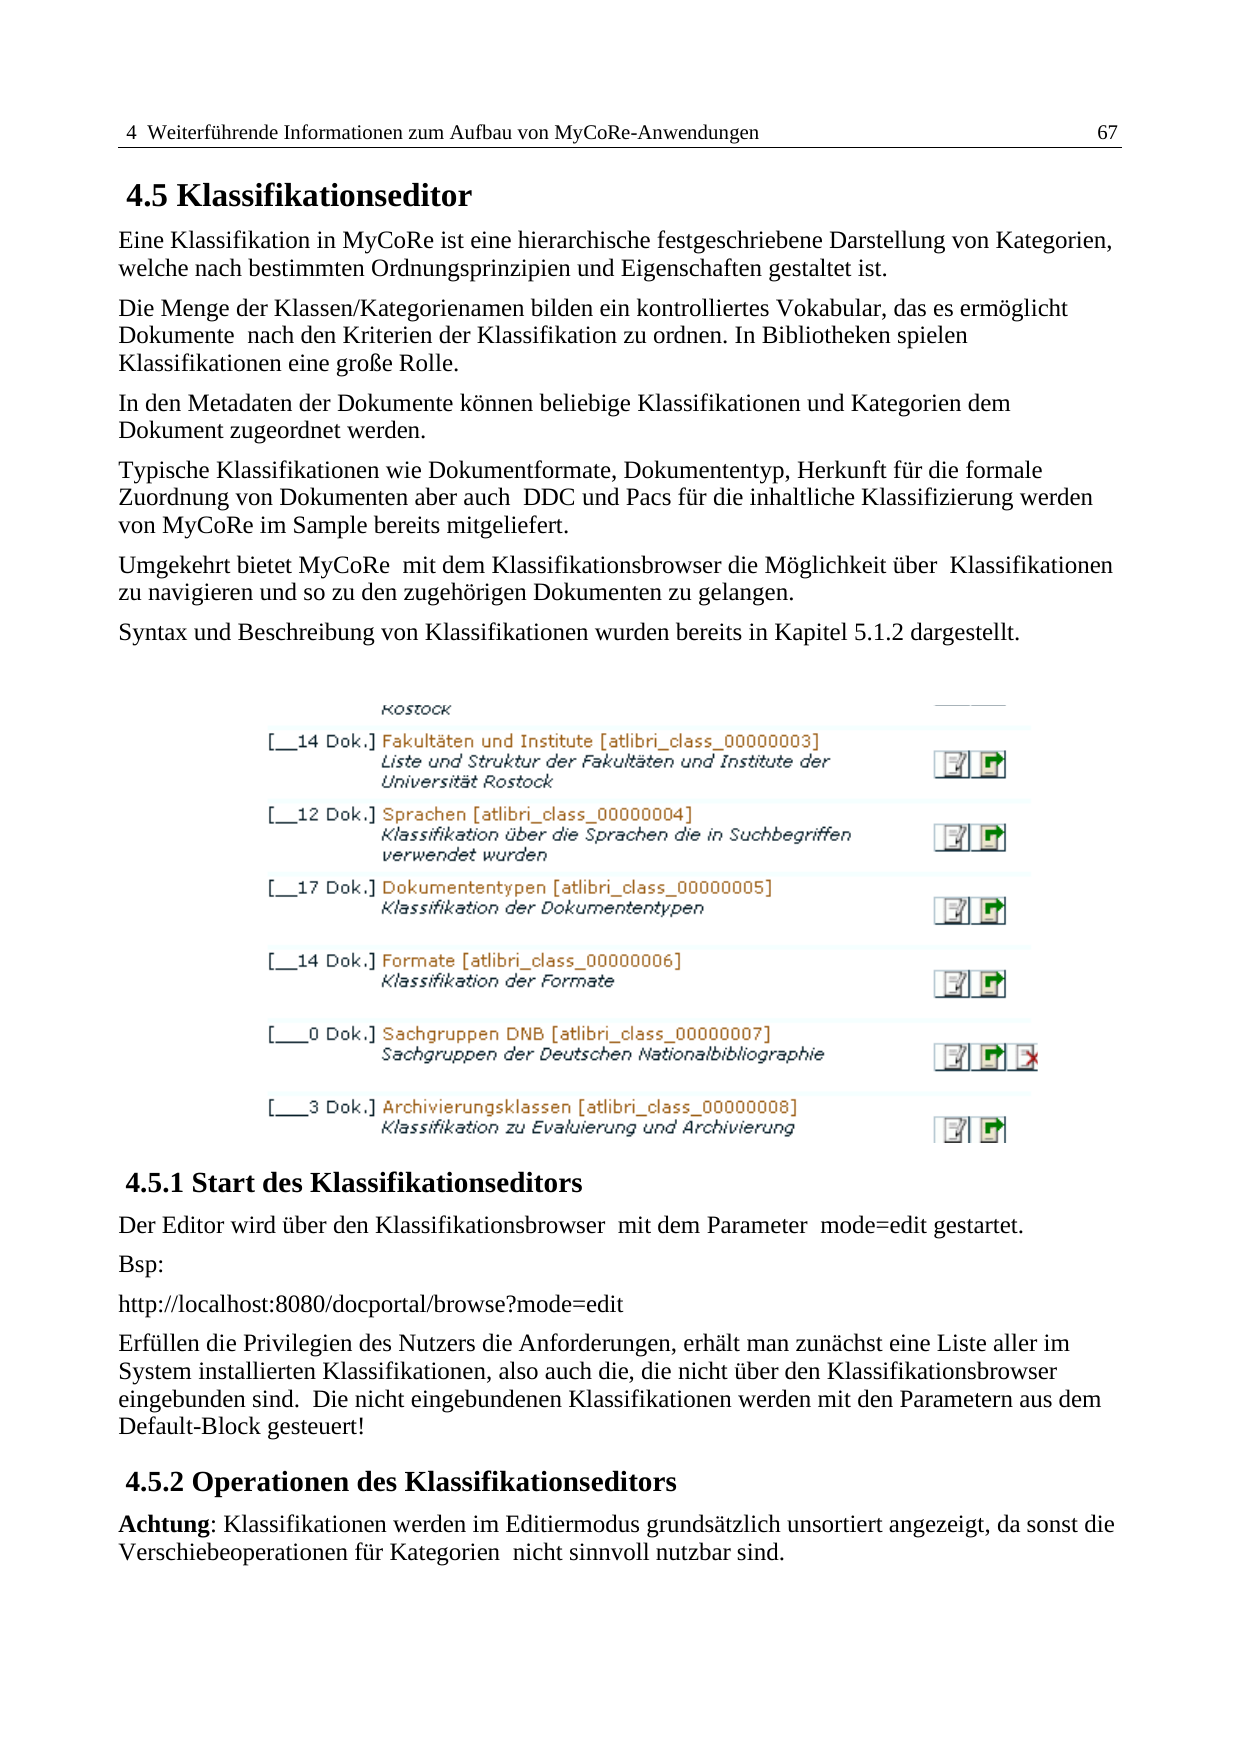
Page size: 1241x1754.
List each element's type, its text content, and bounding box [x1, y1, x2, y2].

text Erfüllen die Privilegien des Nutzers die Anforderungen, erhält man zunächst eine Liste aller im System installierten Klassifikationen, also auch die, die nicht über den Klassifikationsbrowser eingebunden sind. Die nicht eingebundenen Klassifikationen werden mit den Parametern aus dem Default-Block gesteuert! [118, 1329, 1122, 1440]
subtitle Klassifikationseditor [118, 177, 1122, 214]
text http://localhost:8080/docportal/browse?mode=edit [118, 1290, 1122, 1317]
subtitle Operationen des Klassifikationseditors [118, 1465, 1122, 1497]
text Der Editor wird über den Klassifikationsbrowser mit dem Parameter mode=edit gestartet. [118, 1211, 1122, 1238]
text Typische Klassifikationen wie Dokumentformate, Dokumententyp, Herkunft für die formale Zuordnung von Dokumenten aber auch DDC und Pacs für die inhaltliche Klassifizierung werden von MyCoRe im Sample bereits mitgeliefert. [118, 456, 1122, 539]
text Bsp: [118, 1250, 1122, 1278]
text Eine Klassifikation in MyCoRe ist eine hierarchische festgeschriebene Darstellung von Kategorien, welche nach bestimmten Ordnungsprinzipien und Eigenschaften gestaltet ist. [118, 227, 1122, 282]
text In den Metadaten der Dokumente können beliebige Klassifikationen und Kategorien dem Dokument zugeordnet werden. [118, 389, 1122, 444]
text Achtung: Klassifikationen werden im Editiermodus grundsätzlich unsortiert angezeigt, da sonst die Verschiebeoperationen für Kategorien nicht sinnvoll nutzbar sind. [118, 1510, 1122, 1565]
subtitle Start des Klassifikationseditors [118, 671, 1122, 1198]
text Die Menge der Klassen/Kategorienamen bilden ein kontrolliertes Vokabular, das es ermöglicht Dokumente nach den Kriterien der Klassifikation zu ordnen. In Bibliotheken spielen Klassifikationen eine große Rolle. [118, 294, 1122, 377]
text Syntax und Beschreibung von Klassifikationen wurden bereits in Kapitel 5.1.2 dargestellt. [118, 618, 1122, 646]
text Umgekehrt bietet MyCoRe mit dem Klassifikationsbrowser die Möglichkeit über Klassifikationen zu navigieren und so zu den zugehörigen Dokumenten zu gelangen. [118, 551, 1122, 606]
